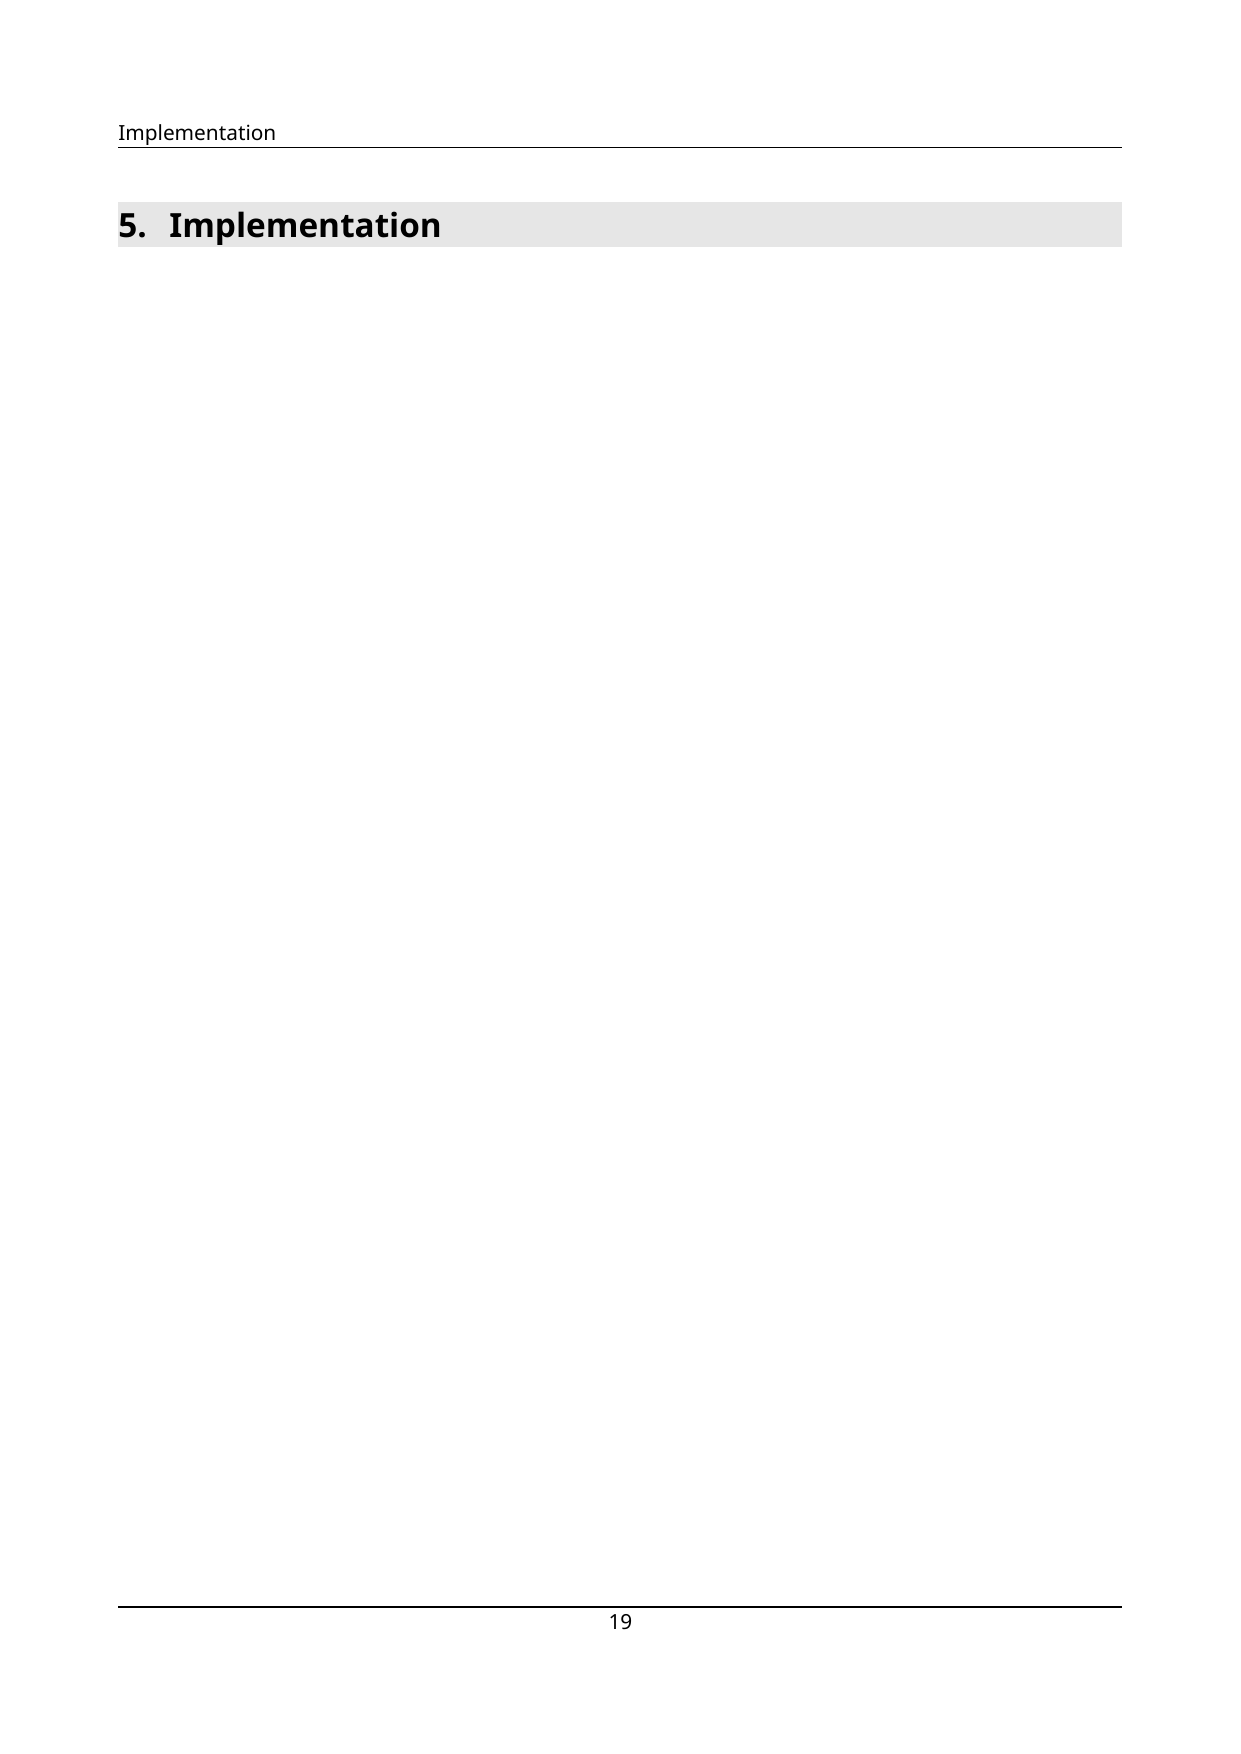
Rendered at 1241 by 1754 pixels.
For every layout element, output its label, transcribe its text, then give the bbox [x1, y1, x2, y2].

subtitle Implementation [118, 202, 1122, 247]
